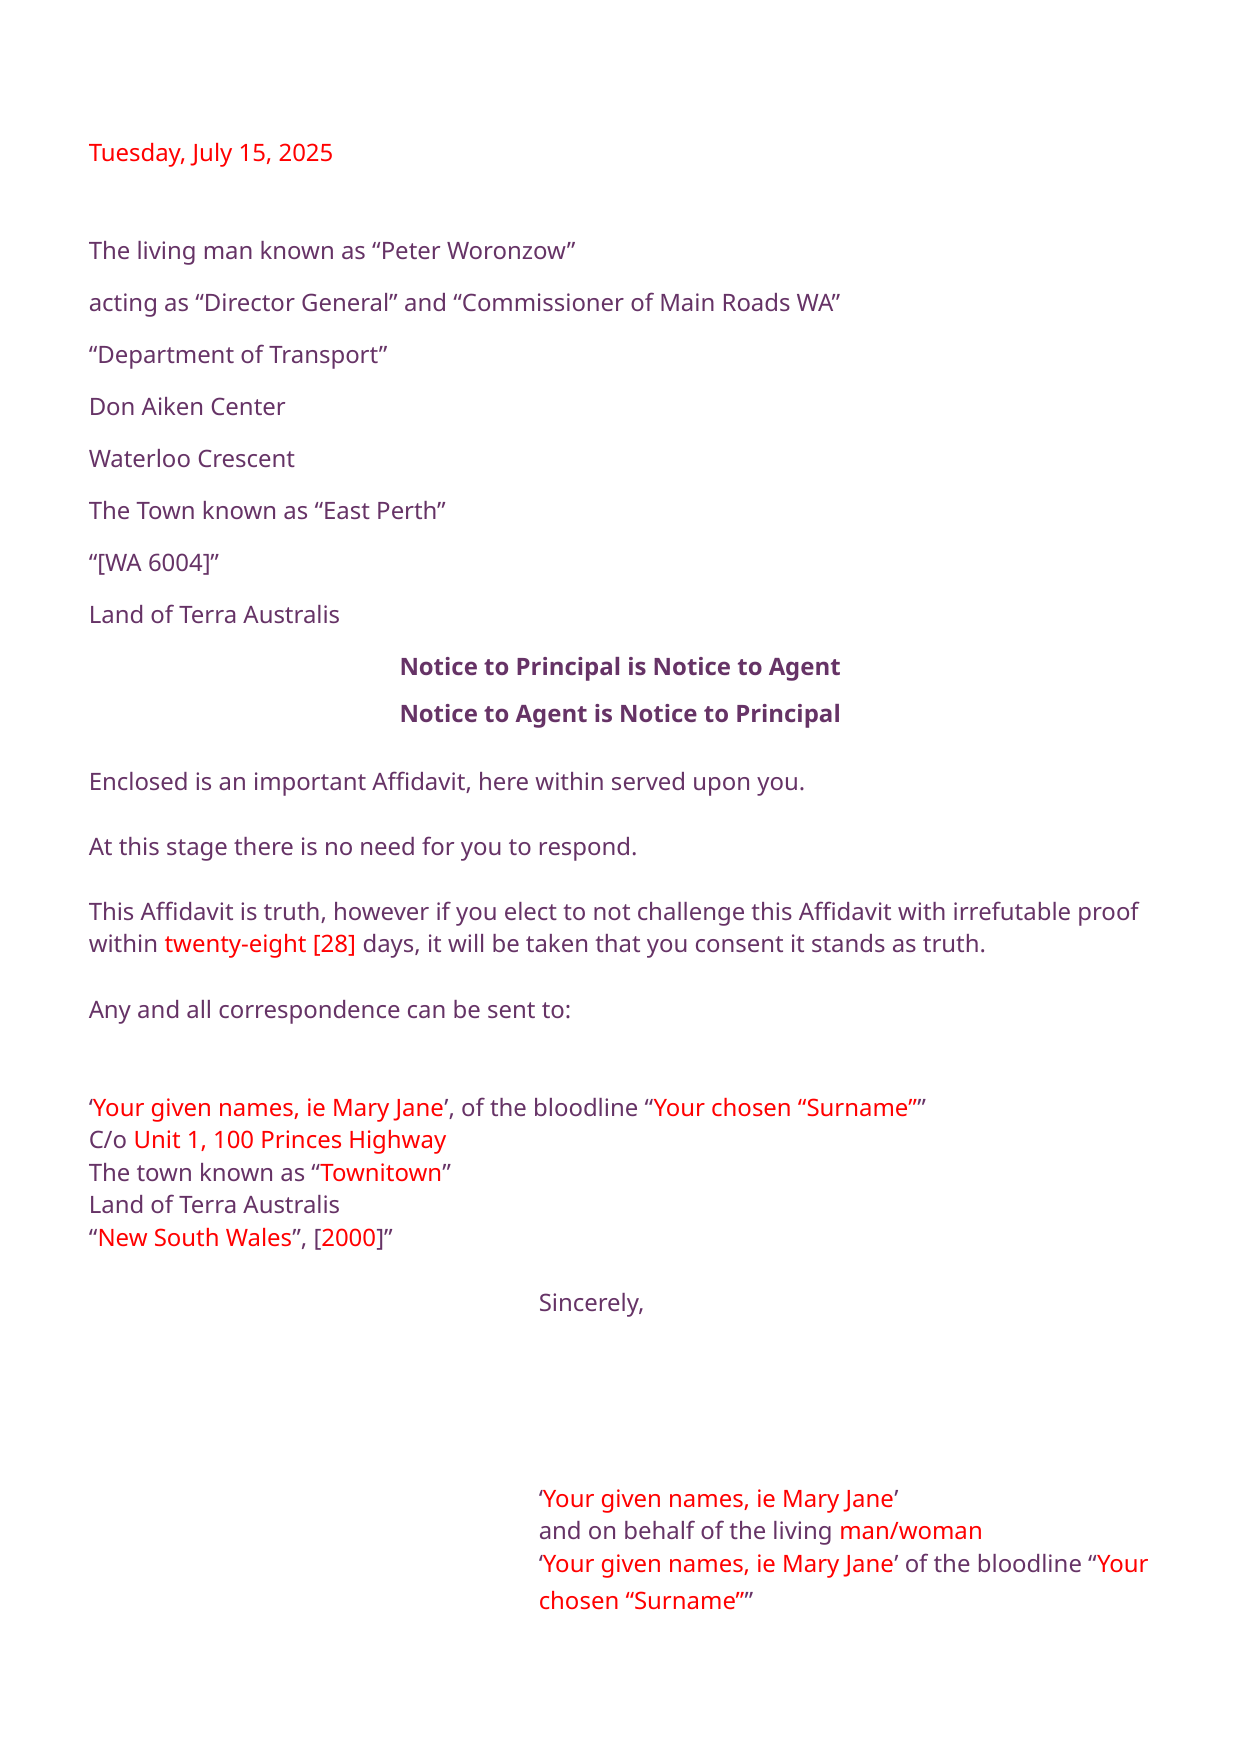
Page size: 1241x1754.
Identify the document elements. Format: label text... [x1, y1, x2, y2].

text ‘Your given names, ie Mary Jane’ [538, 1482, 1152, 1514]
text The town known as “Townitown” [88, 1156, 1152, 1188]
text ‘Your given names, ie Mary Jane’, of the bloodline “Your chosen “Surname”” [88, 1090, 1152, 1123]
text Land of Terra Australis [88, 598, 1152, 630]
text “New South Wales”, [2000]” [88, 1221, 1152, 1253]
text The Town known as “East Perth” [88, 494, 1152, 526]
text “[WA 6004]” [88, 546, 1152, 578]
text Enclosed is an important Affidavit, here within served upon you. [88, 764, 1152, 797]
text “Department of Transport” [88, 338, 1152, 371]
text Waterloo Crescent [88, 442, 1152, 474]
text C/o Unit 1, 100 Princes Highway [88, 1123, 1152, 1156]
text Don Aiken Center [88, 390, 1152, 422]
text Any and all correspondence can be sent to: [88, 992, 1152, 1025]
text Sincerely, [538, 1286, 1152, 1318]
text acting as “Director General” and “Commissioner of Main Roads WA” [88, 286, 1152, 318]
text This Affidavit is truth, however if you elect to not challenge this Affidavit with irrefutable proof within twenty-eight [28] days, it will be taken that you consent it stands as truth. [88, 895, 1152, 960]
text Land of Terra Australis [88, 1188, 1152, 1221]
text At this stage there is no need for you to respond. [88, 829, 1152, 862]
text Notice to Principal is Notice to Agent [88, 650, 1152, 682]
text ‘Your given names, ie Mary Jane’ of the bloodline “Your chosen “Surname”” [538, 1547, 1152, 1617]
text Notice to Agent is Notice to Principal [88, 697, 1152, 729]
text and on behalf of the living man/woman [538, 1514, 1152, 1547]
text Tuesday, July 15, 2025 [88, 136, 1152, 169]
text The living man known as “Peter Woronzow” [88, 234, 1152, 267]
